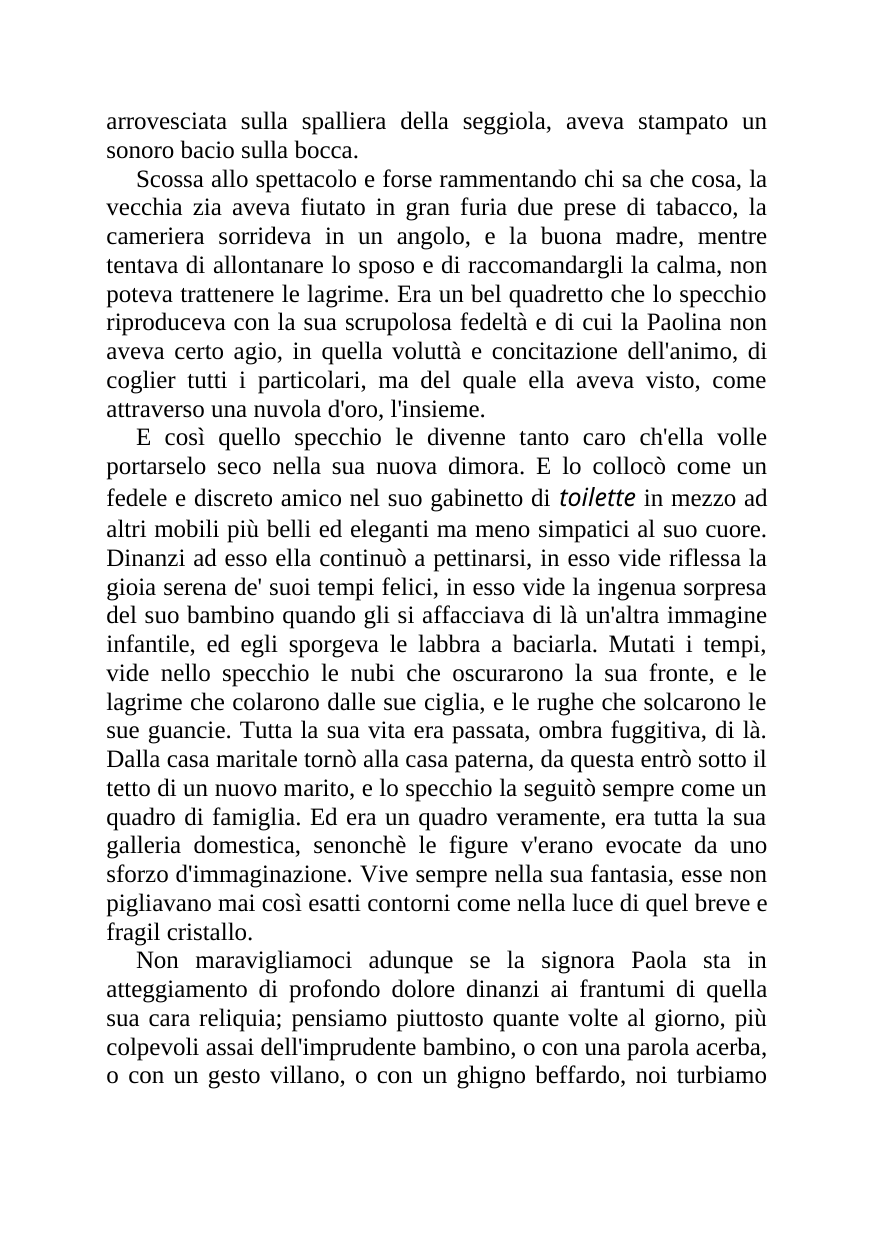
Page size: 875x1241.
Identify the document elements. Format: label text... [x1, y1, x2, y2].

text E così quello specchio le divenne tanto caro ch'ella volle portarselo seco nella sua nuova dimora. E lo collocò come un fedele e discreto amico nel suo gabinetto di toilette in mezzo ad altri mobili più belli ed eleganti ma meno simpatici al suo cuore. Dinanzi ad esso ella continuò a pettinarsi, in esso vide riflessa la gioia serena de' suoi tempi felici, in esso vide la ingenua sorpresa del suo bambino quando gli si affacciava di là un'altra immagine infantile, ed egli sporgeva le labbra a baciarla. Mutati i tempi, vide nello specchio le nubi che oscurarono la sua fronte, e le lagrime che colarono dalle sue ciglia, e le rughe che solcarono le sue guancie. Tutta la sua vita era passata, ombra fuggitiva, di là. Dalla casa maritale tornò alla casa paterna, da questa entrò sotto il tetto di un nuovo marito, e lo specchio la seguitò sempre come un quadro di famiglia. Ed era un quadro veramente, era tutta la sua galleria domestica, senonchè le figure v'erano evocate da uno sforzo d'immaginazione. Vive sempre nella sua fantasia, esse non pigliavano mai così esatti contorni come nella luce di quel breve e fragil cristallo. [106, 422, 768, 945]
text arrovesciata sulla spalliera della seggiola, aveva stampato un sonoro bacio sulla bocca. [106, 106, 768, 164]
text Non maravigliamoci adunque se la signora Paola sta in atteggiamento di profondo dolore dinanzi ai frantumi di quella sua cara reliquia; pensiamo piuttosto quante volte al giorno, più colpevoli assai dell'imprudente bambino, o con una parola acerba, o con un gesto villano, o con un ghigno beffardo, noi turbiamo [106, 945, 768, 1089]
text Scossa allo spettacolo e forse rammentando chi sa che cosa, la vecchia zia aveva fiutato in gran furia due prese di tabacco, la cameriera sorrideva in un angolo, e la buona madre, mentre tentava di allontanare lo sposo e di raccomandargli la calma, non poteva trattenere le lagrime. Era un bel quadretto che lo specchio riproduceva con la sua scrupolosa fedeltà e di cui la Paolina non aveva certo agio, in quella voluttà e concitazione dell'animo, di coglier tutti i particolari, ma del quale ella aveva visto, come attraverso una nuvola d'oro, l'insieme. [106, 164, 768, 422]
